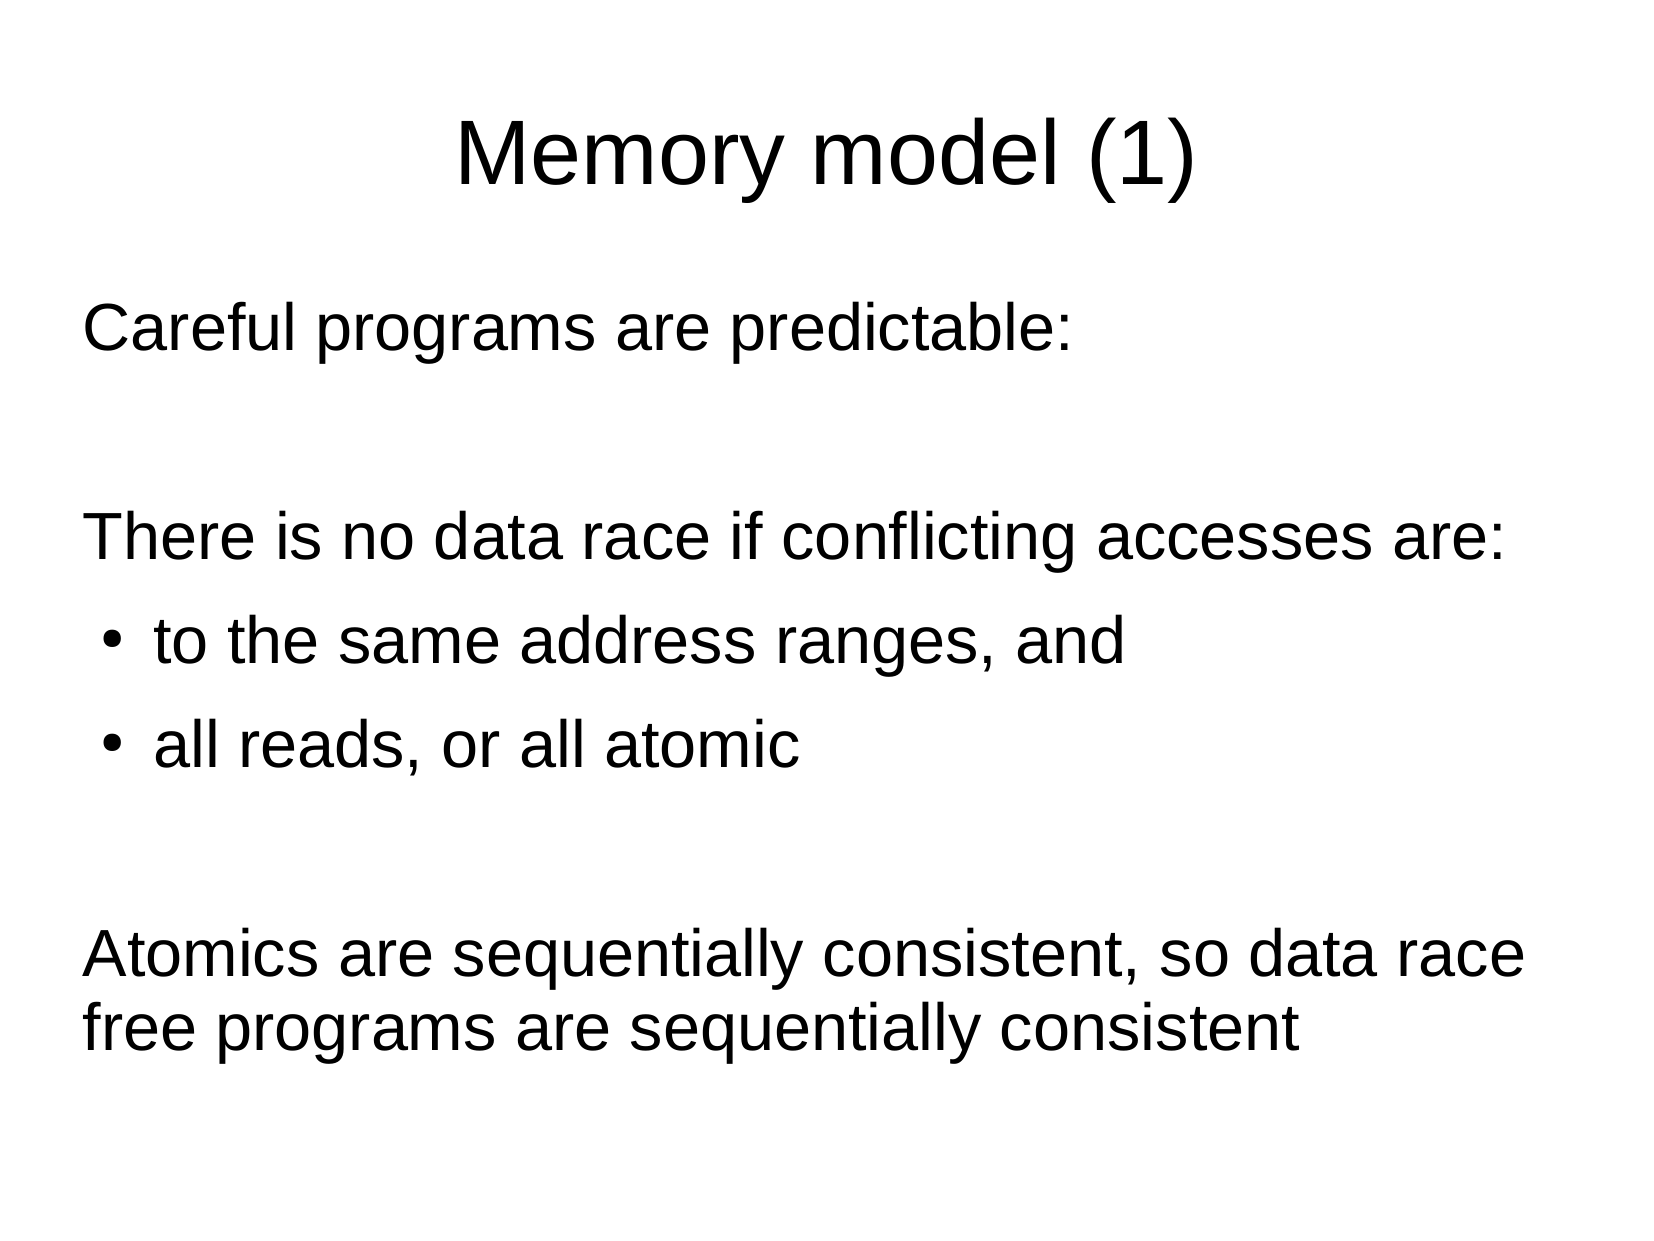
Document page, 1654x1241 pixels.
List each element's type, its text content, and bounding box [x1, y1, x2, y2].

list Careful programs are predictable: There is no data race if conflicting accesses are: to the same address ranges, and all reads, or all atomic Atomics are sequentially consistent, so data race free programs are sequentially consistent [82, 290, 1571, 1109]
title Memory model (1) [82, 49, 1571, 257]
